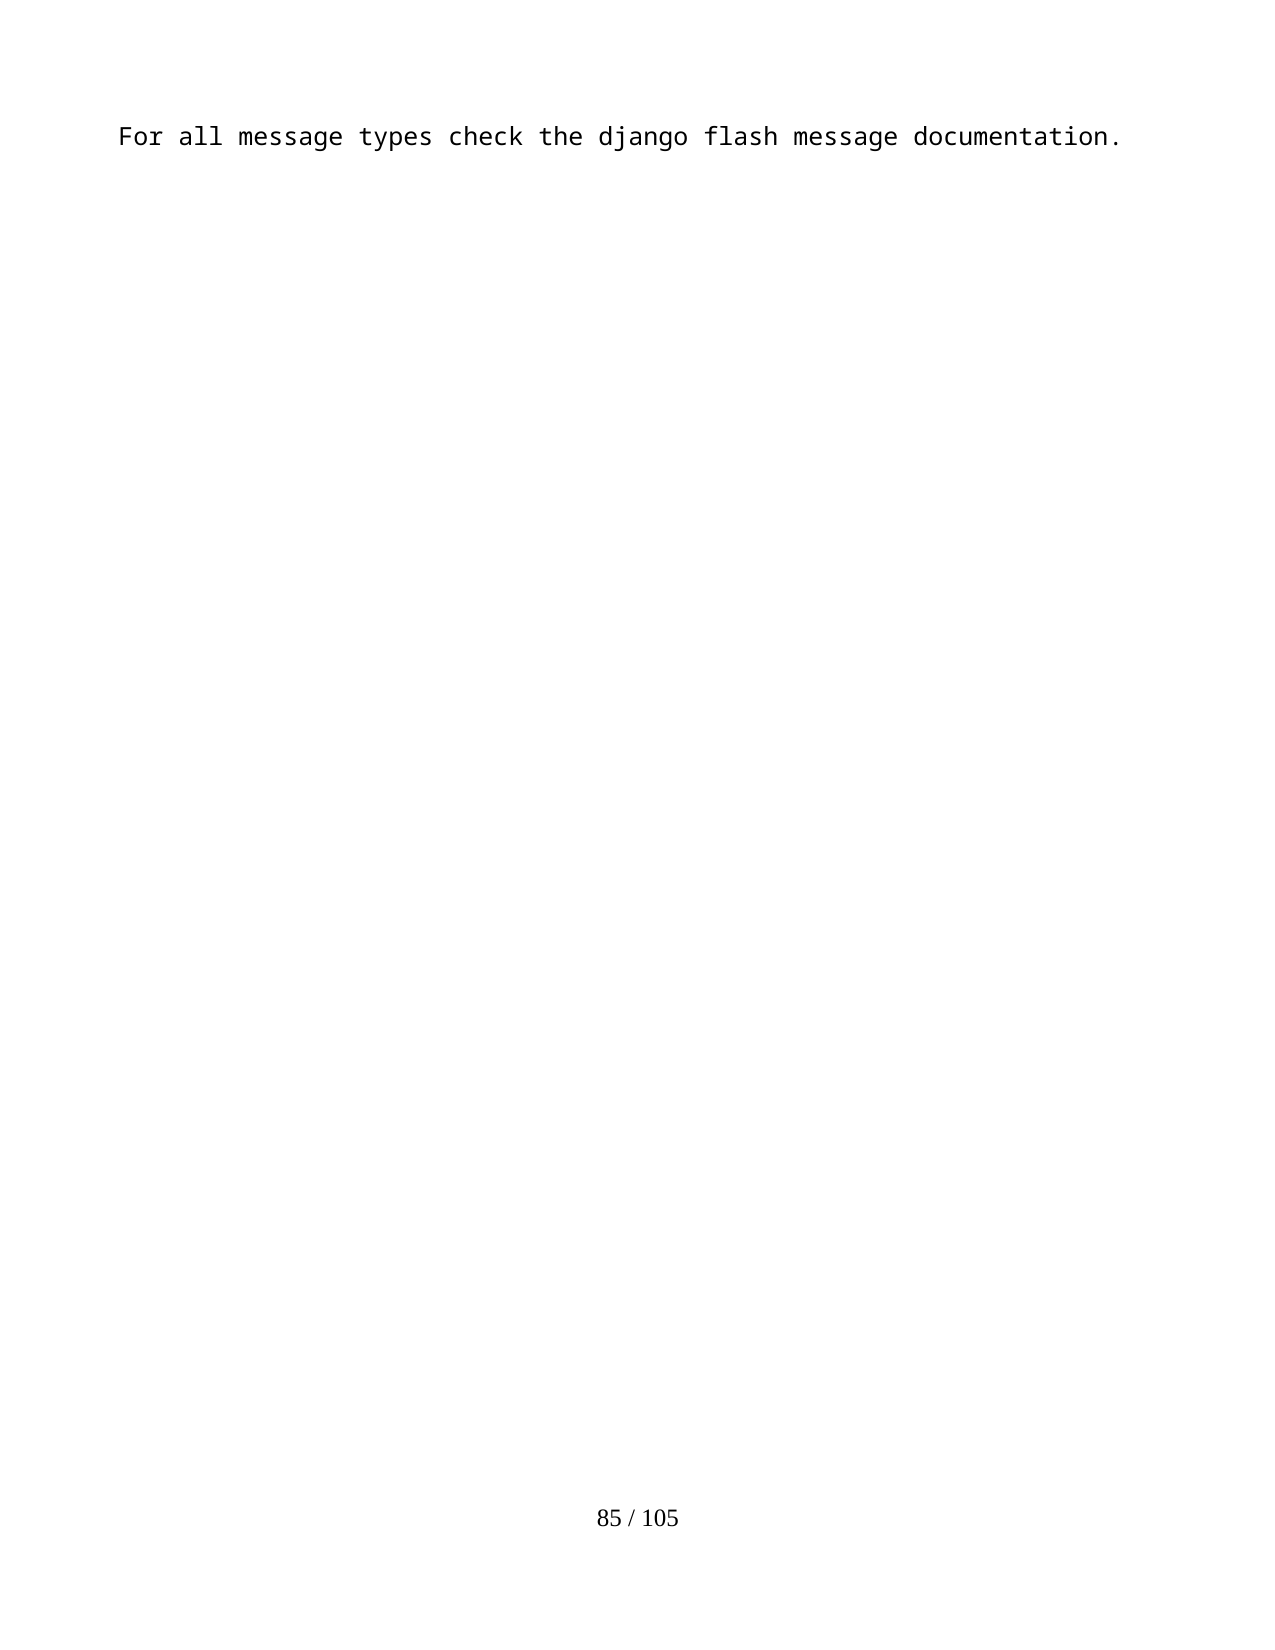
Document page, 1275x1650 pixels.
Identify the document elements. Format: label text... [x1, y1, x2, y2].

text For all message types check the django flash message documentation. [118, 118, 1157, 152]
